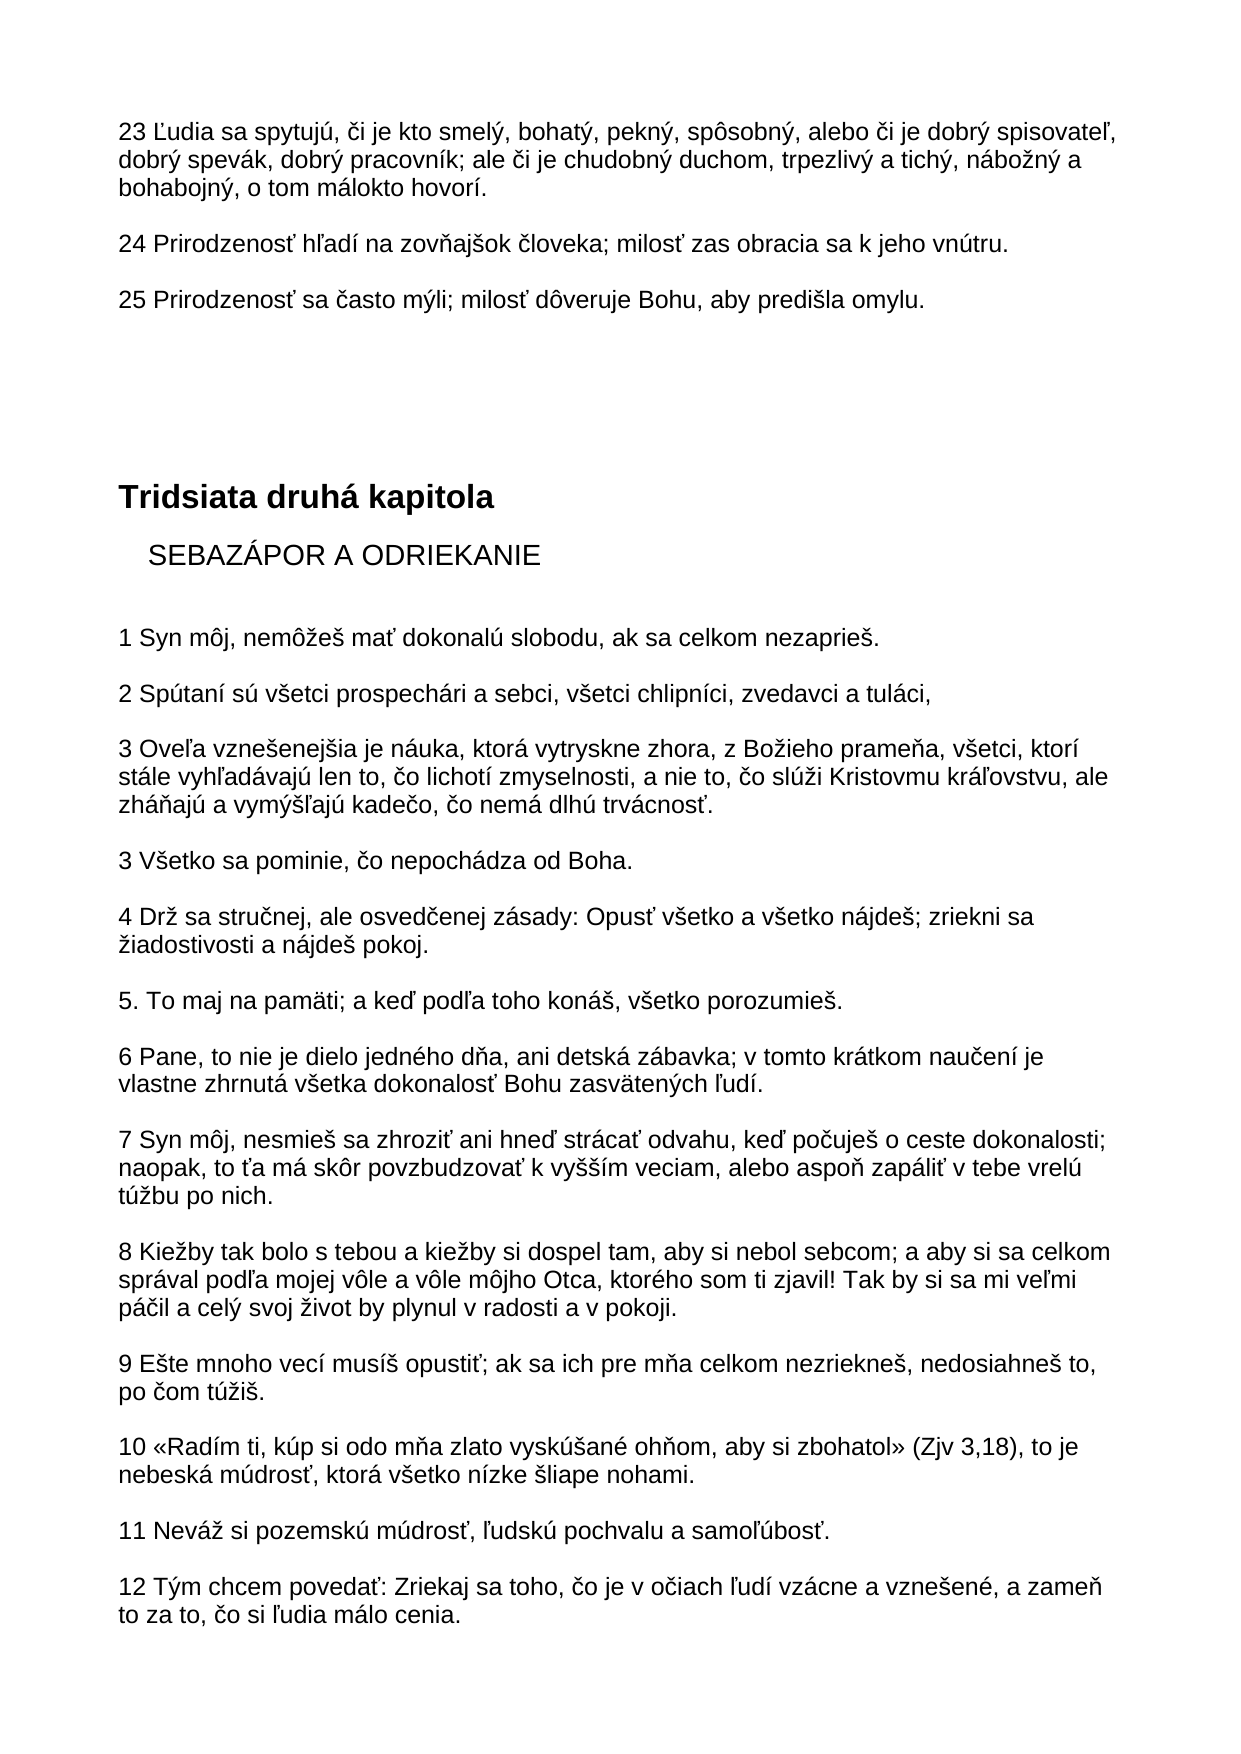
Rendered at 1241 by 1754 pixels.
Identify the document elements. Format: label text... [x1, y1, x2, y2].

text 11 Neváž si pozemskú múdrosť, ľudskú pochvalu a samoľúbosť. [118, 1517, 1122, 1545]
text 7 Syn môj, nesmieš sa zhroziť ani hneď strácať odvahu, keď počuješ o ceste dokonalosti; naopak, to ťa má skôr povzbudzovať k vyšším veciam, alebo aspoň zapáliť v tebe vrelú túžbu po nich. [118, 1126, 1122, 1210]
text 8 Kiežby tak bolo s tebou a kiežby si dospel tam, aby si nebol sebcom; a aby si sa celkom správal podľa mojej vôle a vôle môjho Otca, ktorého som ti zjavil! Tak by si sa mi veľmi páčil a celý svoj život by plynul v radosti a v pokoji. [118, 1238, 1122, 1321]
text 9 Ešte mnoho vecí musíš opustiť; ak sa ich pre mňa celkom nezriekneš, nedosiahneš to, po čom túžiš. [118, 1349, 1122, 1405]
subtitle Tridsiata druhá kapitola [118, 478, 1122, 515]
text 2 Spútaní sú všetci prospechári a sebci, všetci chlipníci, zvedavci a tuláci, [118, 679, 1122, 707]
text 1 Syn môj, nemôžeš mať dokonalú slobodu, ak sa celkom nezaprieš. [118, 623, 1122, 651]
text 4 Drž sa stručnej, ale osvedčenej zásady: Opusť všetko a všetko nájdeš; zriekni sa žiadostivosti a nájdeš pokoj. [118, 903, 1122, 958]
text 25 Prirodzenosť sa často mýli; milosť dôveruje Bohu, aby predišla omylu. [118, 286, 1122, 313]
subtitle SEBAZÁPOR A ODRIEKANIE [148, 539, 1122, 572]
text 5. To maj na pamäti; a keď podľa toho konáš, všetko porozumieš. [118, 986, 1122, 1014]
text 23 Ľudia sa spytujú, či je kto smelý, bohatý, pekný, spôsobný, alebo či je dobrý spisovateľ, dobrý spevák, dobrý pracovník; ale či je chudobný duchom, trpezlivý a tichý, nábožný a bohabojný, o tom málokto hovorí. [118, 118, 1122, 202]
text 12 Tým chcem povedať: Zriekaj sa toho, čo je v očiach ľudí vzácne a vznešené, a zameň to za to, čo si ľudia málo cenia. [118, 1573, 1122, 1628]
text 3 Všetko sa pominie, čo nepochádza od Boha. [118, 847, 1122, 875]
text 24 Prirodzenosť hľadí na zovňajšok človeka; milosť zas obracia sa k jeho vnútru. [118, 230, 1122, 258]
text 3 Oveľa vznešenejšia je náuka, ktorá vytryskne zhora, z Božieho prameňa, všetci, ktorí stále vyhľadávajú len to, čo lichotí zmyselnosti, a nie to, čo slúži Kristovmu kráľovstvu, ale zháňajú a vymýšľajú kadečo, čo nemá dlhú trvácnosť. [118, 735, 1122, 819]
text 6 Pane, to nie je dielo jedného dňa, ani detská zábavka; v tomto krátkom naučení je vlastne zhrnutá všetka dokonalosť Bohu zasvätených ľudí. [118, 1042, 1122, 1098]
text 10 «Radím ti, kúp si odo mňa zlato vyskúšané ohňom, aby si zbohatol» (Zjv 3,18), to je nebeská múdrosť, ktorá všetko nízke šliape nohami. [118, 1433, 1122, 1489]
